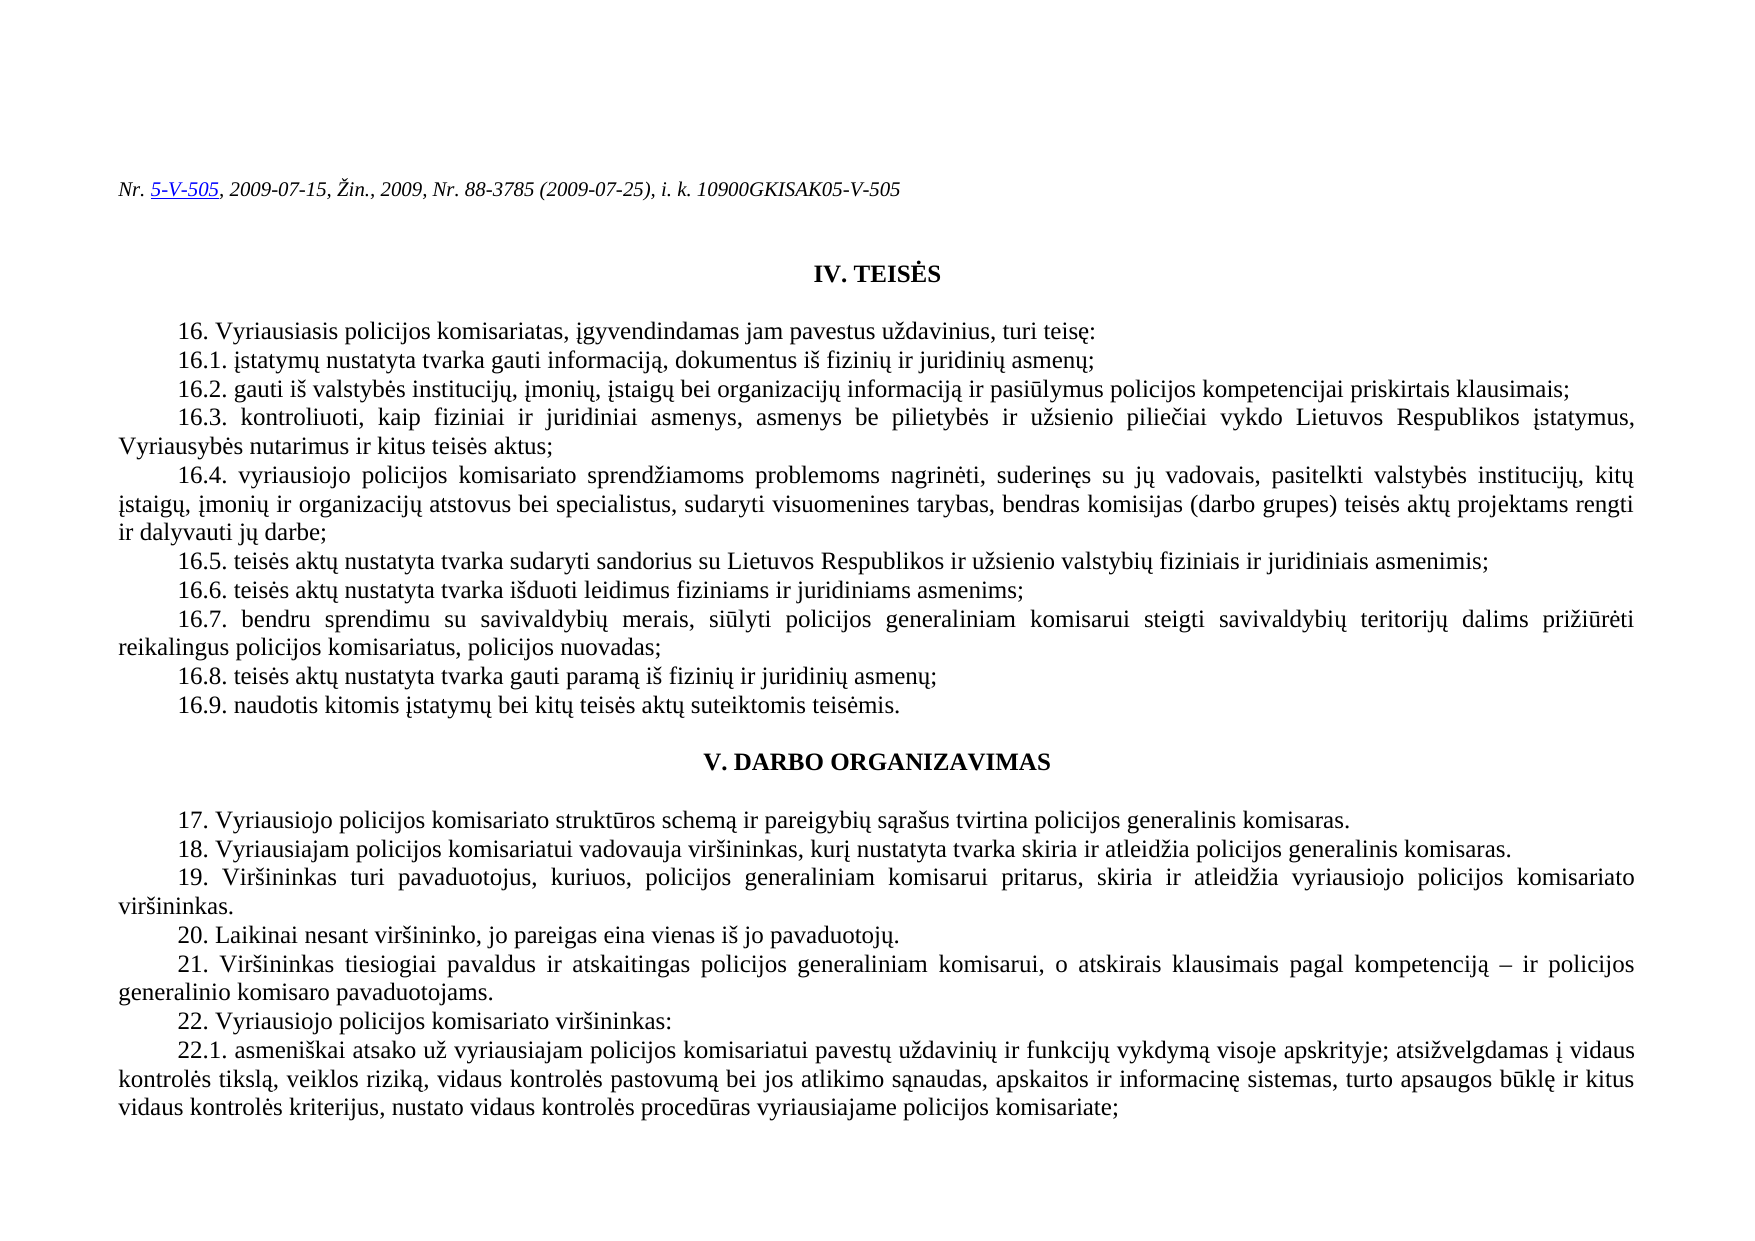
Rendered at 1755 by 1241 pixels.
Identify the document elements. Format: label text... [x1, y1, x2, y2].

text 19. Viršininkas turi pavaduotojus, kuriuos, policijos generaliniam komisarui pritarus, skiria ir atleidžia vyriausiojo policijos komisariato viršininkas. [118, 862, 1636, 920]
text 16.6. teisės aktų nustatyta tvarka išduoti leidimus fiziniams ir juridiniams asmenims; [118, 575, 1636, 604]
text 18. Vyriausiajam policijos komisariatui vadovauja viršininkas, kurį nustatyta tvarka skiria ir atleidžia policijos generalinis komisaras. [118, 834, 1636, 862]
text V. DARBO ORGANIZAVIMAS [118, 747, 1636, 776]
text 16.7. bendru sprendimu su savivaldybių merais, siūlyti policijos generaliniam komisarui steigti savivaldybių teritorijų dalims prižiūrėti reikalingus policijos komisariatus, policijos nuovadas; [118, 604, 1636, 661]
text 16.2. gauti iš valstybės institucijų, įmonių, įstaigų bei organizacijų informaciją ir pasiūlymus policijos kompetencijai priskirtais klausimais; [118, 374, 1636, 402]
text 20. Laikinai nesant viršininko, jo pareigas eina vienas iš jo pavaduotojų. [118, 920, 1636, 949]
text 16.8. teisės aktų nustatyta tvarka gauti paramą iš fizinių ir juridinių asmenų; [118, 661, 1636, 690]
text 16.9. naudotis kitomis įstatymų bei kitų teisės aktų suteiktomis teisėmis. [118, 690, 1636, 719]
text 16.1. įstatymų nustatyta tvarka gauti informaciją, dokumentus iš fizinių ir juridinių asmenų; [118, 345, 1636, 374]
text 16.4. vyriausiojo policijos komisariato sprendžiamoms problemoms nagrinėti, suderinęs su jų vadovais, pasitelkti valstybės institucijų, kitų įstaigų, įmonių ir organizacijų atstovus bei specialistus, sudaryti visuomenines tarybas, bendras komisijas (darbo grupes) teisės aktų projektams rengti ir dalyvauti jų darbe; [118, 460, 1636, 546]
text 22. Vyriausiojo policijos komisariato viršininkas: [118, 1006, 1636, 1035]
text Nr. 5-V-505, 2009-07-15, Žin., 2009, Nr. 88-3785 (2009-07-25), i. k. 10900GKISAK05-V-505 [118, 177, 1636, 201]
text 22.1. asmeniškai atsako už vyriausiajam policijos komisariatui pavestų uždavinių ir funkcijų vykdymą visoje apskrityje; atsižvelgdamas į vidaus kontrolės tikslą, veiklos riziką, vidaus kontrolės pastovumą bei jos atlikimo sąnaudas, apskaitos ir informacinę sistemas, turto apsaugos būklę ir kitus vidaus kontrolės kriterijus, nustato vidaus kontrolės procedūras vyriausiajame policijos komisariate; [118, 1035, 1636, 1121]
text 16. Vyriausiasis policijos komisariatas, įgyvendindamas jam pavestus uždavinius, turi teisę: [118, 316, 1636, 345]
text 21. Viršininkas tiesiogiai pavaldus ir atskaitingas policijos generaliniam komisarui, o atskirais klausimais pagal kompetenciją – ir policijos generalinio komisaro pavaduotojams. [118, 949, 1636, 1006]
text 17. Vyriausiojo policijos komisariato struktūros schemą ir pareigybių sąrašus tvirtina policijos generalinis komisaras. [118, 805, 1636, 834]
text IV. TEISĖS [118, 259, 1636, 287]
text 16.5. teisės aktų nustatyta tvarka sudaryti sandorius su Lietuvos Respublikos ir užsienio valstybių fiziniais ir juridiniais asmenimis; [118, 546, 1636, 575]
text 16.3. kontroliuoti, kaip fiziniai ir juridiniai asmenys, asmenys be pilietybės ir užsienio piliečiai vykdo Lietuvos Respublikos įstatymus, Vyriausybės nutarimus ir kitus teisės aktus; [118, 402, 1636, 460]
